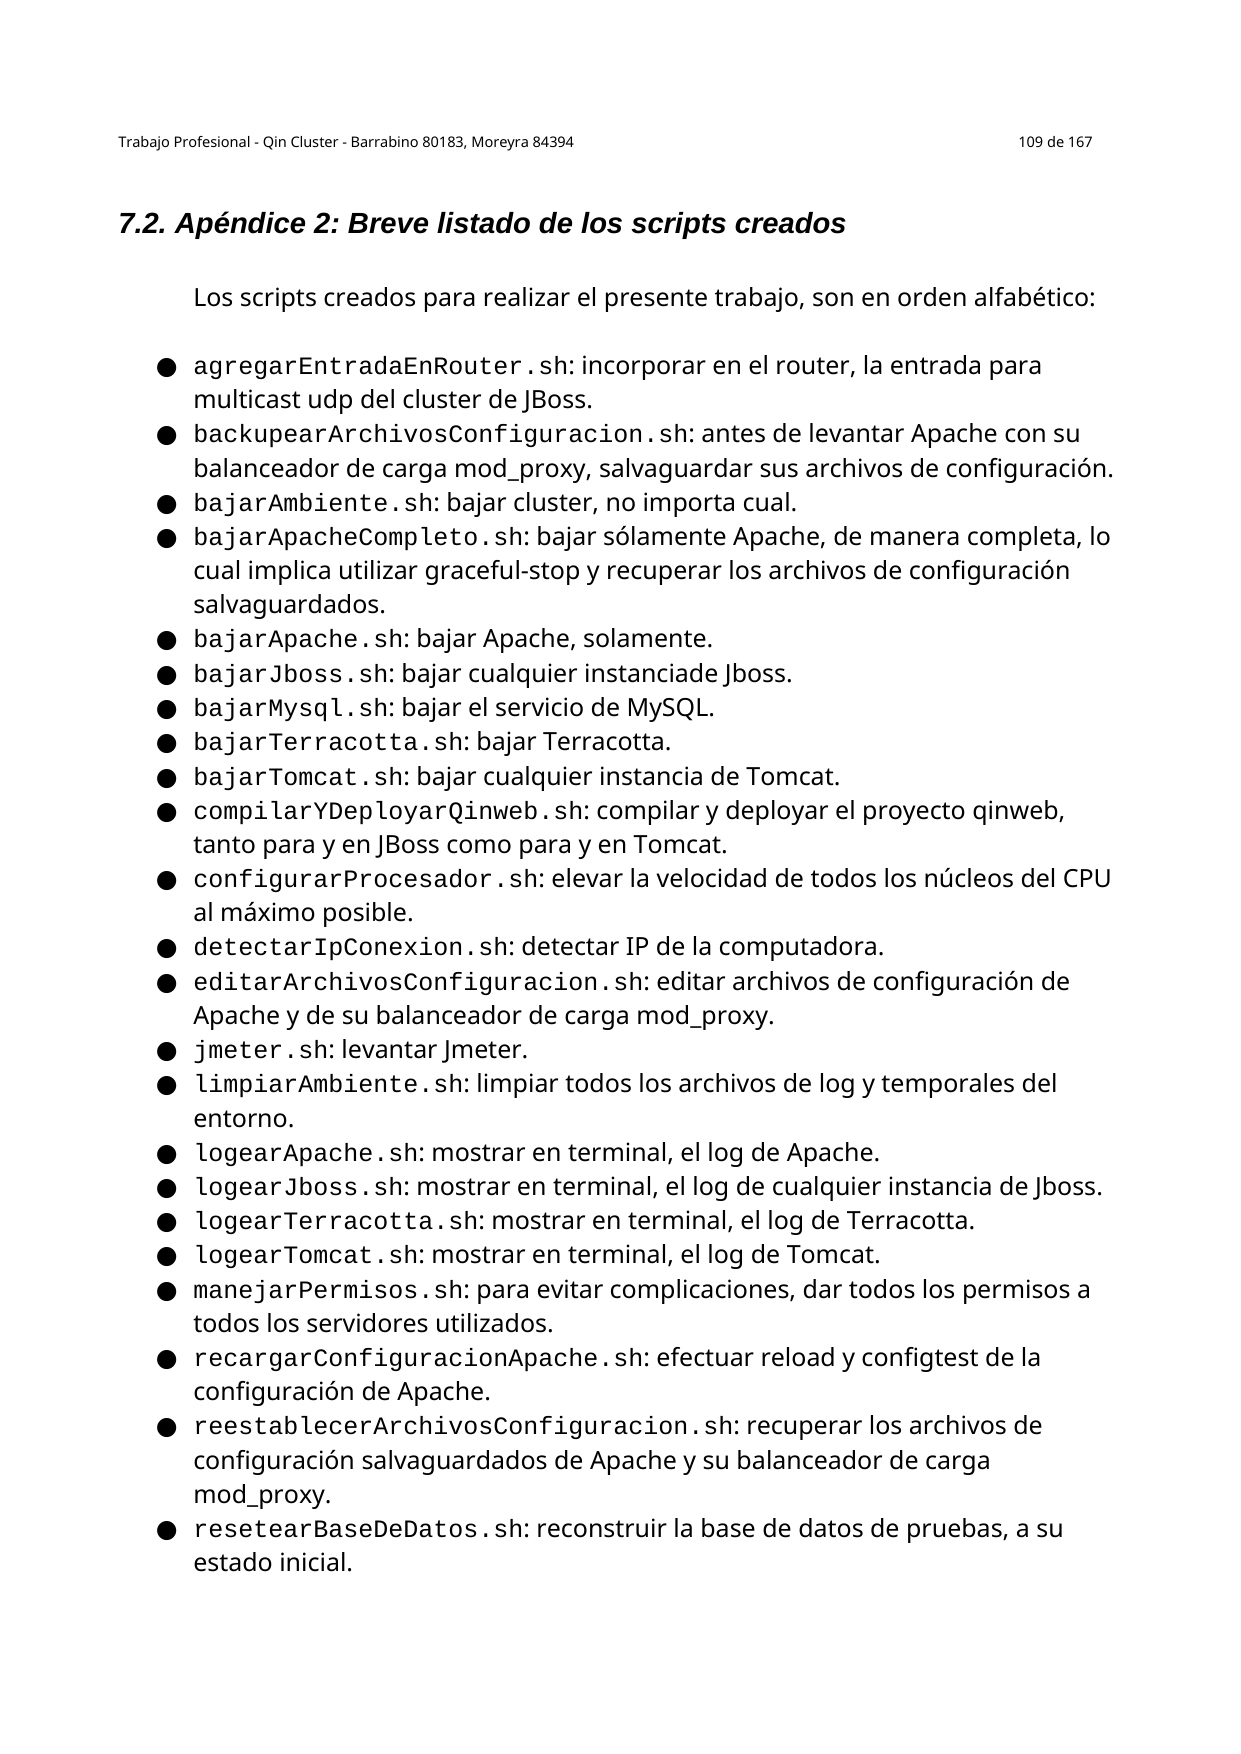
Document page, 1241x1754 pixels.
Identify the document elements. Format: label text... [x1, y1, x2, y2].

list resetearBaseDeDatos.sh: reconstruir la base de datos de pruebas, a su estado inicial. [156, 1510, 1122, 1579]
list agregarEntradaEnRouter.sh: incorporar en el router, la entrada para multicast udp del cluster de JBoss. [156, 348, 1122, 416]
list bajarMysql.sh: bajar el servicio de MySQL. [156, 689, 1122, 724]
subtitle 7.2. Apéndice 2: Breve listado de los scripts creados [118, 207, 1122, 239]
list bajarTerracotta.sh: bajar Terracotta. [156, 724, 1122, 758]
list bajarJboss.sh: bajar cualquier instanciade Jboss. [156, 655, 1122, 689]
list editarArchivosConfiguracion.sh: editar archivos de configuración de Apache y de su balanceador de carga mod_proxy. [156, 963, 1122, 1032]
list logearApache.sh: mostrar en terminal, el log de Apache. [156, 1134, 1122, 1168]
list bajarAmbiente.sh: bajar cluster, no importa cual. [156, 484, 1122, 519]
list reestablecerArchivosConfiguracion.sh: recuperar los archivos de configuración salvaguardados de Apache y su balanceador de carga mod_proxy. [156, 1408, 1122, 1510]
list bajarApache.sh: bajar Apache, solamente. [156, 621, 1122, 655]
list bajarTomcat.sh: bajar cualquier instancia de Tomcat. [156, 758, 1122, 792]
list backupearArchivosConfiguracion.sh: antes de levantar Apache con su balanceador de carga mod_proxy, salvaguardar sus archivos de configuración. [156, 416, 1122, 484]
text Los scripts creados para realizar el presente trabajo, son en orden alfabético: [118, 279, 1122, 314]
list manejarPermisos.sh: para evitar complicaciones, dar todos los permisos a todos los servidores utilizados. [156, 1271, 1122, 1340]
list detectarIpConexion.sh: detectar IP de la computadora. [156, 929, 1122, 963]
list bajarApacheCompleto.sh: bajar sólamente Apache, de manera completa, lo cual implica utilizar graceful-stop y recuperar los archivos de configuración salvaguardados. [156, 519, 1122, 621]
list jmeter.sh: levantar Jmeter. [156, 1032, 1122, 1066]
list limpiarAmbiente.sh: limpiar todos los archivos de log y temporales del entorno. [156, 1066, 1122, 1134]
list compilarYDeployarQinweb.sh: compilar y deployar el proyecto qinweb, tanto para y en JBoss como para y en Tomcat. [156, 792, 1122, 861]
list logearJboss.sh: mostrar en terminal, el log de cualquier instancia de Jboss. [156, 1168, 1122, 1203]
list configurarProcesador.sh: elevar la velocidad de todos los núcleos del CPU al máximo posible. [156, 861, 1122, 929]
list recargarConfiguracionApache.sh: efectuar reload y configtest de la configuración de Apache. [156, 1340, 1122, 1408]
list logearTomcat.sh: mostrar en terminal, el log de Tomcat. [156, 1237, 1122, 1271]
list logearTerracotta.sh: mostrar en terminal, el log de Terracotta. [156, 1203, 1122, 1237]
